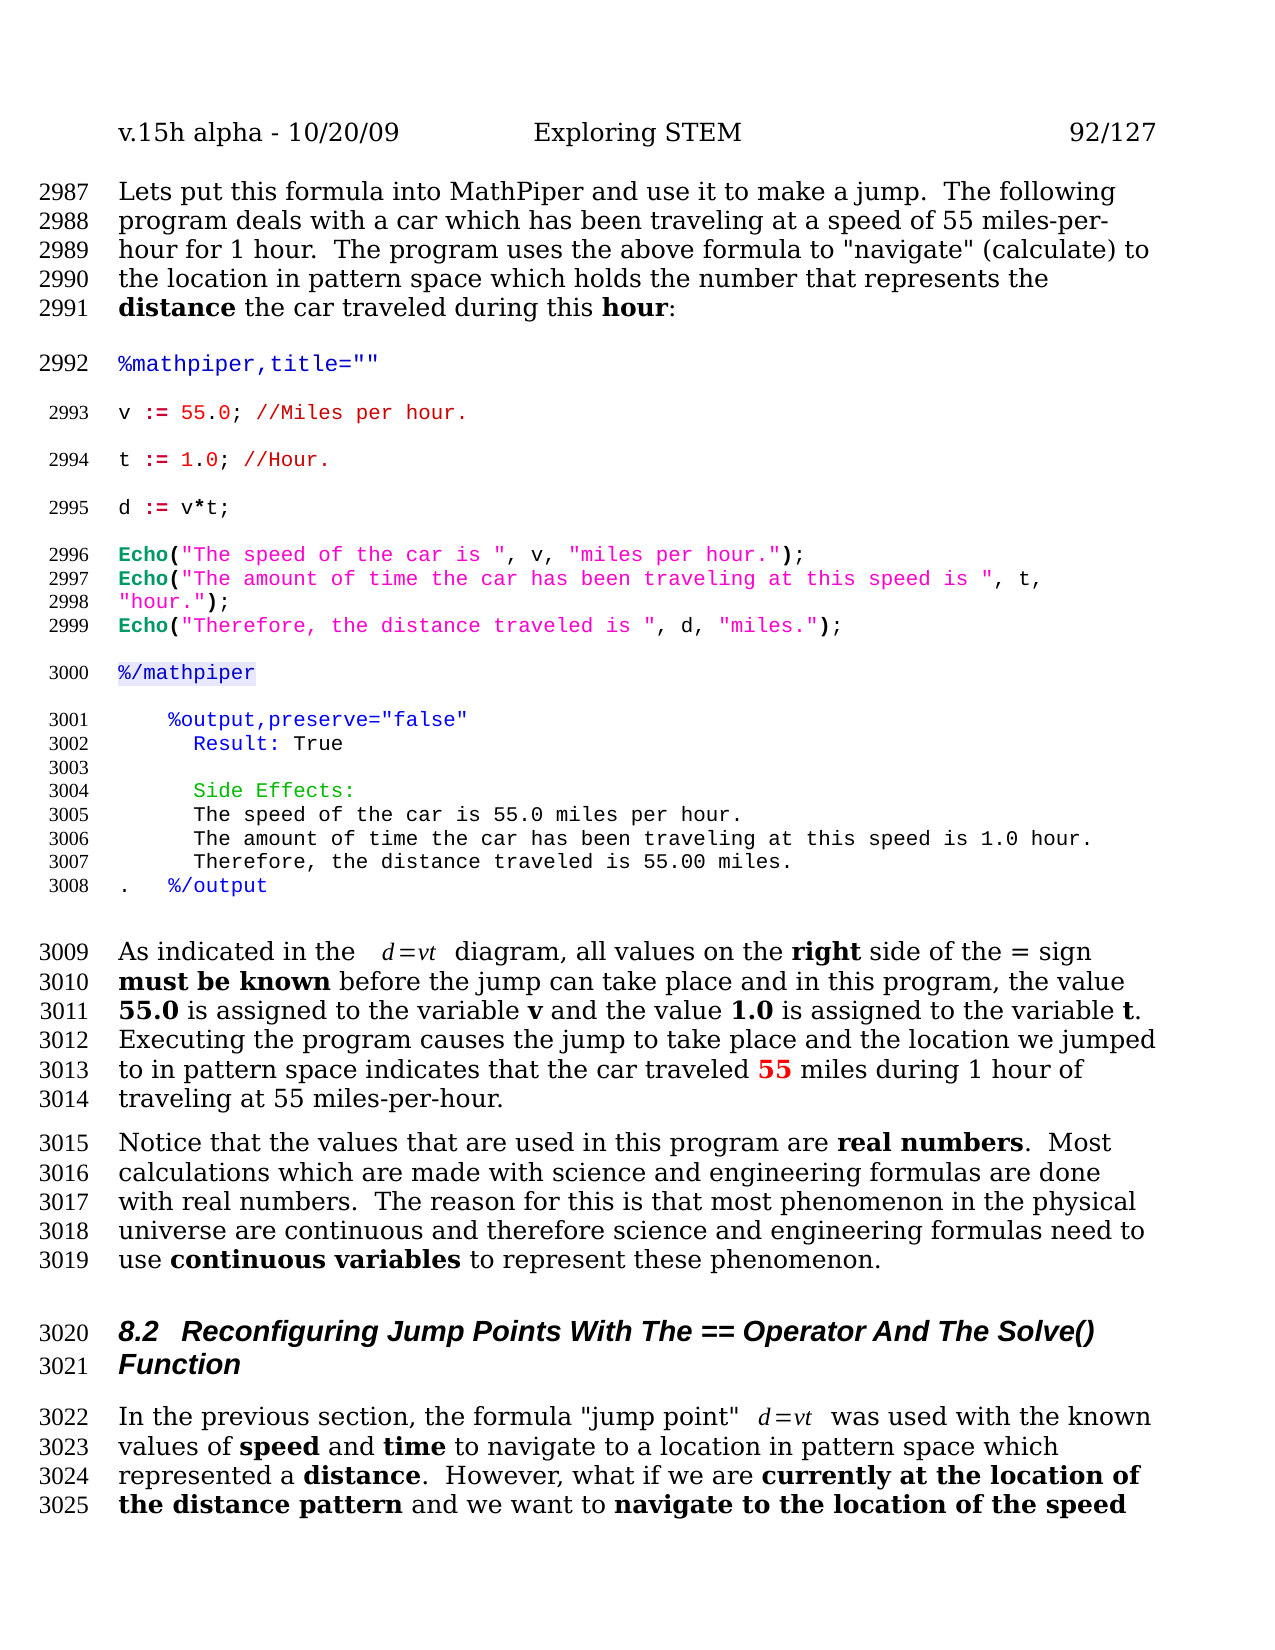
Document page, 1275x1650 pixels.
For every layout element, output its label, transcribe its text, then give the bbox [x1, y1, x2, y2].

text %mathpiper,title="" [118, 352, 1157, 378]
text . %/output [118, 875, 1157, 899]
subtitle Reconfiguring Jump Points With The == Operator And The Solve() Function [118, 1314, 1157, 1381]
text The amount of time the car has been traveling at this speed is 1.0 hour. [118, 828, 1157, 851]
text %/mathpiper [118, 662, 1157, 686]
text The speed of the car is 55.0 miles per hour. [118, 804, 1157, 828]
text v := 55.0; //Miles per hour. [118, 402, 1157, 426]
text d := v*t; [118, 497, 1157, 520]
text t := 1.0; //Hour. [118, 449, 1157, 473]
text Lets put this formula into MathPiper and use it to make a jump. The following program deals with a car which has been traveling at a speed of 55 miles-per-hour for 1 hour. The program uses the above formula to "navigate" (calculate) to the location in pattern space which holds the number that represents the distance the car traveled during this hour: [118, 177, 1157, 323]
text Side Effects: [118, 780, 1157, 804]
text Notice that the values that are used in this program are real numbers. Most calculations which are made with science and engineering formulas are done with real numbers. The reason for this is that most phenomenon in the physical universe are continuous and therefore science and engineering formulas need to use continuous variables to represent these phenomenon. [118, 1128, 1157, 1274]
text Result: True [118, 733, 1157, 757]
text Echo("The speed of the car is ", v, "miles per hour."); [118, 544, 1157, 568]
text Therefore, the distance traveled is 55.00 miles. [118, 851, 1157, 875]
text As indicated in the diagram, all values on the right side of the = sign must be known before the jump can take place and in this program, the value 55.0 is assigned to the variable v and the value 1.0 is assigned to the variable t. Executing the program causes the jump to take place and the location we jumped to in pattern space indicates that the car traveled 55 miles during 1 hour of traveling at 55 miles-per-hour. [118, 937, 1157, 1113]
text Echo("The amount of time the car has been traveling at this speed is ", t, "hour."); [118, 568, 1157, 615]
text Echo("Therefore, the distance traveled is ", d, "miles."); [118, 615, 1157, 638]
text %output,preserve="false" [118, 709, 1157, 733]
text In the previous section, the formula "jump point"was used with the known values of speed and time to navigate to a location in pattern space which represented a distance. However, what if we are currently at the location of the distance pattern and we want to navigate to the location of the speed [118, 1402, 1157, 1519]
